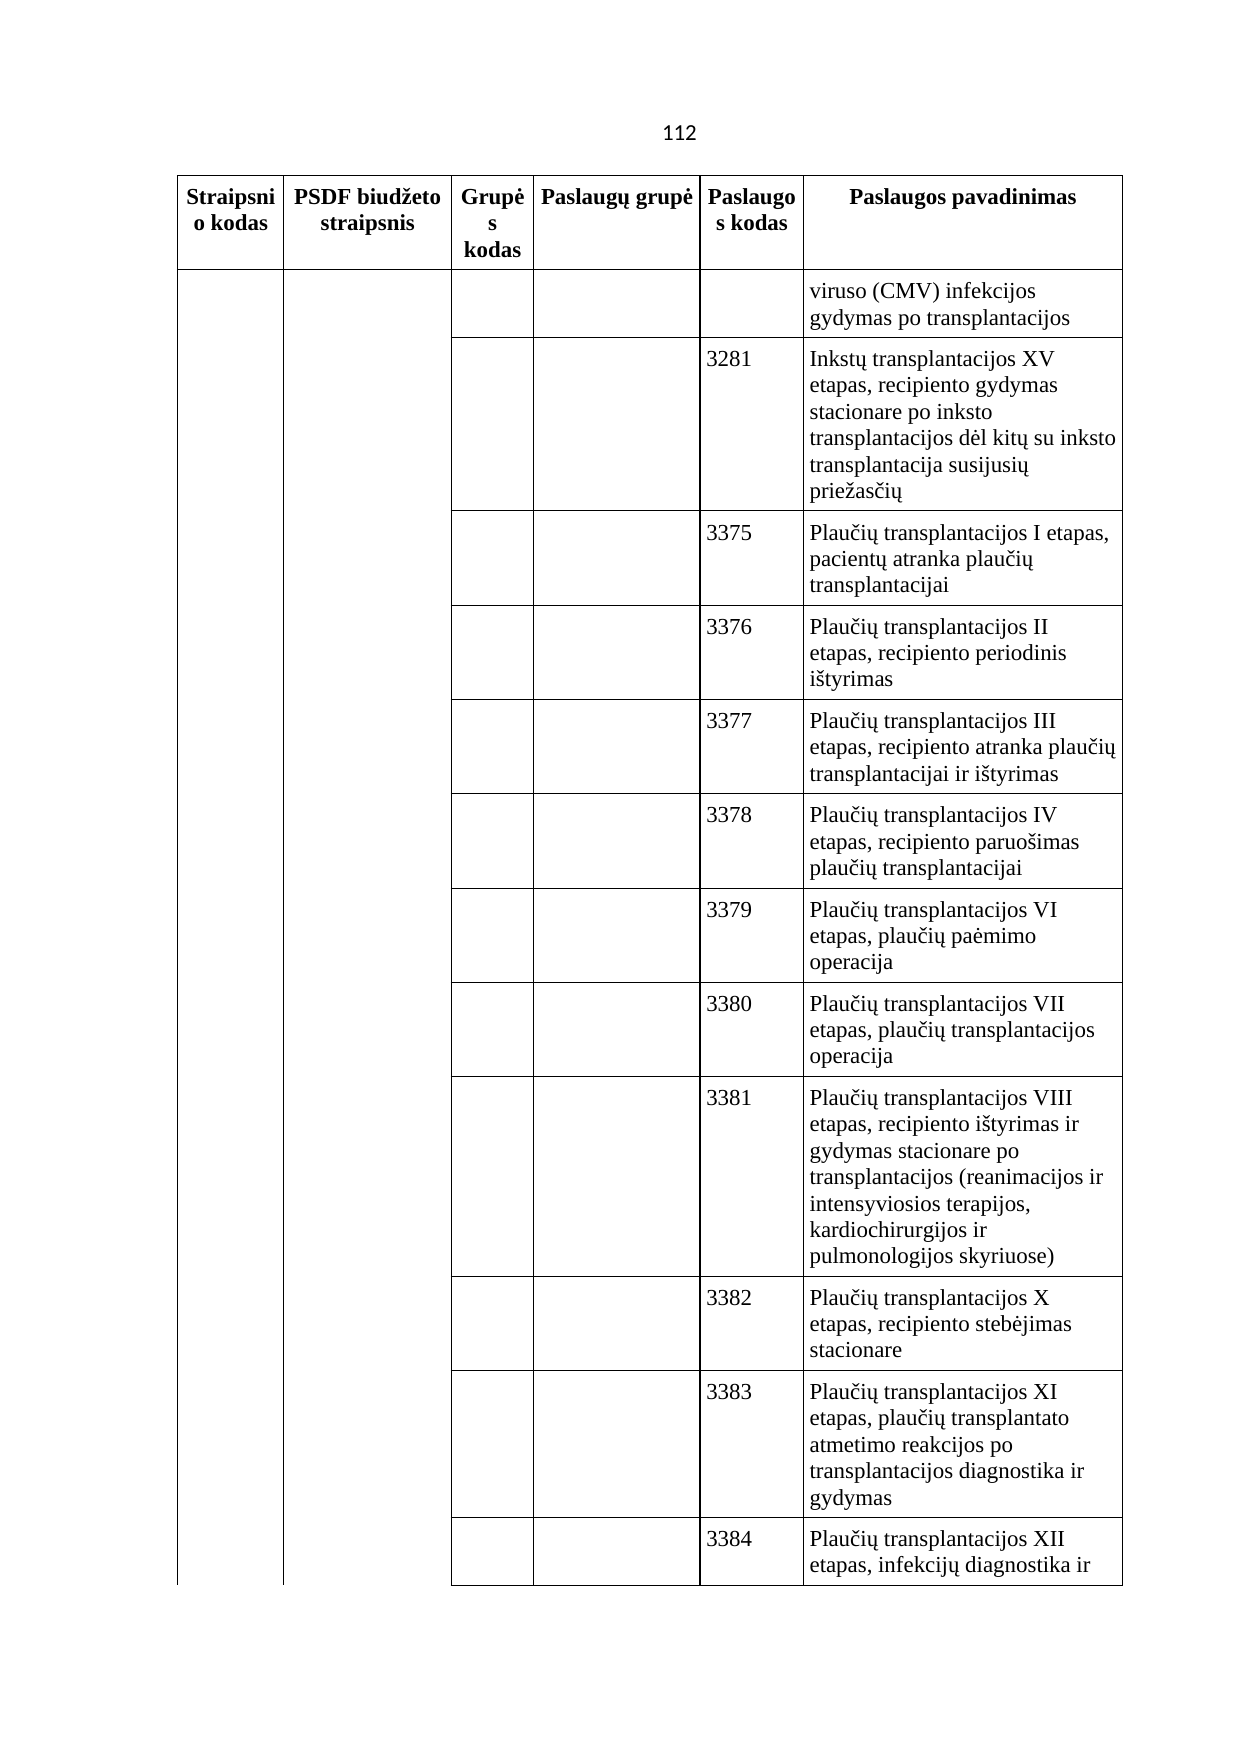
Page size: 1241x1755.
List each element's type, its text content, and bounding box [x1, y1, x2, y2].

table_cell 3378 [701, 794, 803, 887]
table_cell [284, 699, 451, 793]
table_cell [534, 511, 699, 605]
table_cell [178, 699, 283, 793]
table_cell [178, 793, 283, 887]
table_cell 3380 [701, 983, 803, 1076]
table_cell [284, 1370, 451, 1517]
table_cell [701, 270, 803, 337]
table_cell Plaučių transplantacijos I etapas, pacientų atranka plaučių transplantacijai [804, 511, 1122, 605]
table_cell 3281 [701, 338, 803, 510]
table_cell [534, 1077, 699, 1276]
table_cell [178, 1276, 283, 1370]
table_cell 3377 [701, 700, 803, 793]
table_cell [178, 982, 283, 1076]
table_cell [178, 337, 283, 510]
table_cell [534, 1277, 699, 1370]
table_cell [452, 700, 533, 793]
table_cell [284, 888, 451, 982]
table_cell [284, 337, 451, 510]
table_cell [178, 888, 283, 982]
table_cell [284, 510, 451, 605]
table_cell [452, 1518, 533, 1585]
table_cell Plaučių transplantacijos XI etapas, plaučių transplantato atmetimo reakcijos po transplantacijos diagnostika ir gydymas [804, 1371, 1122, 1517]
table_cell 3375 [701, 511, 803, 605]
table_cell 3384 [701, 1518, 803, 1585]
table_cell Plaučių transplantacijos XII etapas, infekcijų diagnostika ir [804, 1518, 1122, 1585]
table_cell [452, 338, 533, 510]
table_cell [178, 605, 283, 699]
table_header Paslaugos kodas [701, 176, 803, 269]
table_cell [452, 983, 533, 1076]
table_cell [284, 1276, 451, 1370]
table_cell [534, 270, 699, 337]
table_cell [534, 1371, 699, 1517]
table_cell 3379 [701, 889, 803, 982]
table_cell [178, 1076, 283, 1276]
table_cell [534, 338, 699, 510]
table_cell [178, 270, 283, 337]
table_cell 3383 [701, 1371, 803, 1517]
table_cell Plaučių transplantacijos X etapas, recipiento stebėjimas stacionare [804, 1277, 1122, 1370]
table_cell [178, 1370, 283, 1517]
table_header PSDF biudžeto straipsnis [284, 176, 451, 269]
table_cell [452, 1077, 533, 1276]
table_header Straipsnio kodas [178, 176, 283, 269]
table_cell Plaučių transplantacijos IV etapas, recipiento paruošimas plaučių transplantacijai [804, 794, 1122, 887]
table_cell [534, 700, 699, 793]
table_cell Plaučių transplantacijos VI etapas, plaučių paėmimo operacija [804, 889, 1122, 982]
table_cell [284, 793, 451, 887]
table_cell [452, 889, 533, 982]
table_cell [452, 794, 533, 887]
table_cell [452, 511, 533, 605]
table_cell 3382 [701, 1277, 803, 1370]
table_cell Plaučių transplantacijos VII etapas, plaučių transplantacijos operacija [804, 983, 1122, 1076]
table_cell [178, 1517, 283, 1585]
table_cell [534, 794, 699, 887]
table_cell [452, 270, 533, 337]
table_cell Plaučių transplantacijos VIII etapas, recipiento ištyrimas ir gydymas stacionare po transplantacijos (reanimacijos ir intensyviosios terapijos, kardiochirurgijos ir pulmonologijos skyriuose) [804, 1077, 1122, 1276]
table_cell viruso (CMV) infekcijos gydymas po transplantacijos [804, 270, 1122, 337]
table_cell [452, 606, 533, 699]
table_cell Plaučių transplantacijos III etapas, recipiento atranka plaučių transplantacijai ir ištyrimas [804, 700, 1122, 793]
table_cell [534, 983, 699, 1076]
table_cell 3381 [701, 1077, 803, 1276]
table_cell [534, 889, 699, 982]
table_cell [284, 1517, 451, 1585]
table_cell [452, 1277, 533, 1370]
table_cell Plaučių transplantacijos II etapas, recipiento periodinis ištyrimas [804, 606, 1122, 699]
table_cell [284, 982, 451, 1076]
table_cell [284, 605, 451, 699]
table_cell [284, 270, 451, 337]
table_cell 3376 [701, 606, 803, 699]
table_cell [284, 1076, 451, 1276]
table_cell [178, 510, 283, 605]
table_cell [534, 1518, 699, 1585]
table_header Paslaugos pavadinimas [804, 176, 1122, 269]
table_header Grupės kodas [452, 176, 533, 269]
table_cell [534, 606, 699, 699]
table_header Paslaugų grupė [534, 176, 699, 269]
table_cell [452, 1371, 533, 1517]
table_cell Inkstų transplantacijos XV etapas, recipiento gydymas stacionare po inksto transplantacijos dėl kitų su inksto transplantacija susijusių priežasčių [804, 338, 1122, 510]
